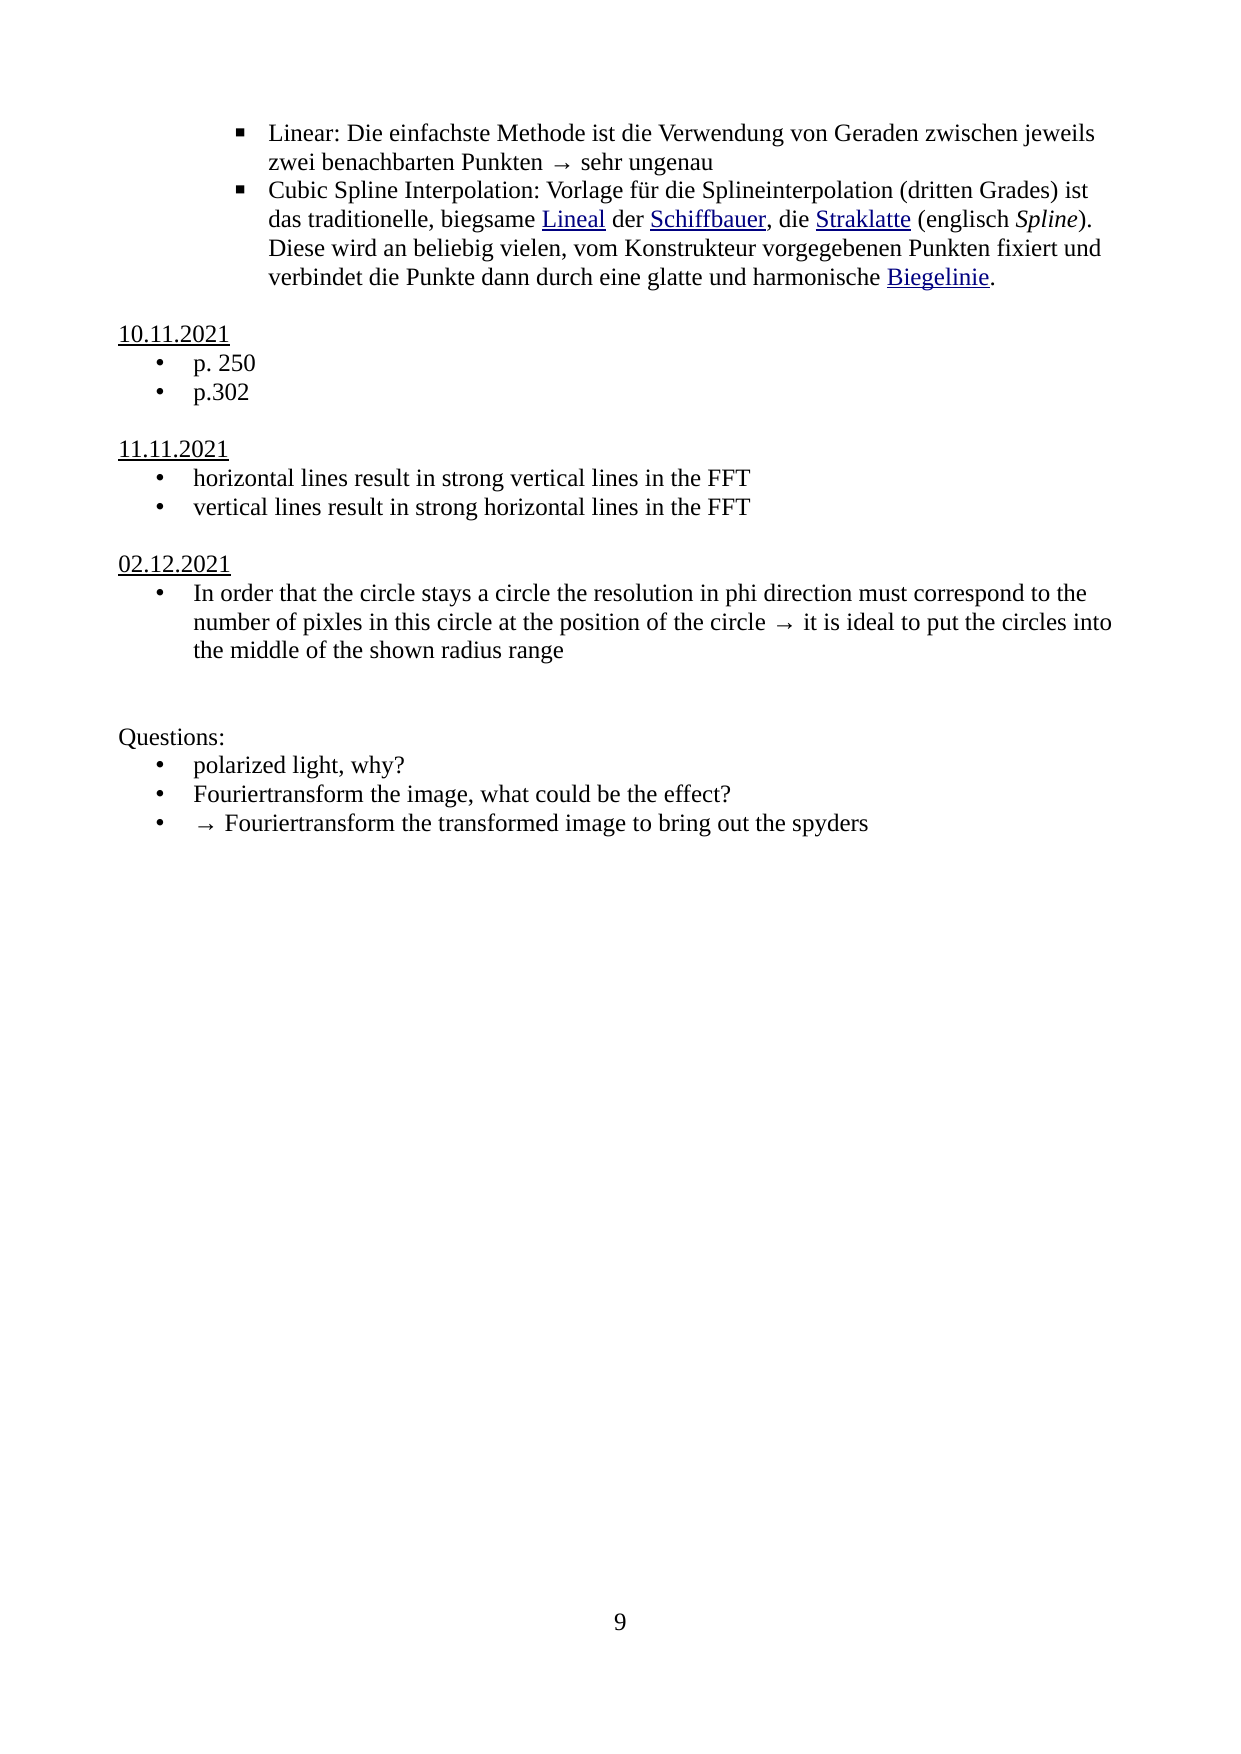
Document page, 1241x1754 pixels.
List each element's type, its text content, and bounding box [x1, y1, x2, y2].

text 11.11.2021 [118, 434, 1122, 463]
list Fouriertransform the image, what could be the effect? [156, 779, 1122, 808]
list p.302 [156, 377, 1122, 406]
text 10.11.2021 [118, 319, 1122, 348]
text 02.12.2021 [118, 549, 1122, 578]
list Cubic Spline Interpolation: Vorlage für die Splineinterpolation (dritten Grades) ist das traditionelle, biegsame Lineal der Schiffbauer, die Straklatte (englisch Spline). Diese wird an beliebig vielen, vom Konstrukteur vorgegebenen Punkten fixiert und verbindet die Punkte dann durch eine glatte und harmonische Biegelinie. [231, 176, 1122, 291]
list horizontal lines result in strong vertical lines in the FFT [156, 463, 1122, 492]
list vertical lines result in strong horizontal lines in the FFT [156, 492, 1122, 521]
list → Fouriertransform the transformed image to bring out the spyders [156, 808, 1122, 837]
list p. 250 [156, 348, 1122, 377]
list Linear: Die einfachste Methode ist die Verwendung von Geraden zwischen jeweils zwei benachbarten Punkten → sehr ungenau [231, 118, 1122, 176]
list polarized light, why? [156, 751, 1122, 779]
list In order that the circle stays a circle the resolution in phi direction must correspond to the number of pixles in this circle at the position of the circle → it is ideal to put the circles into the middle of the shown radius range [156, 578, 1122, 664]
text Questions: [118, 722, 1122, 751]
